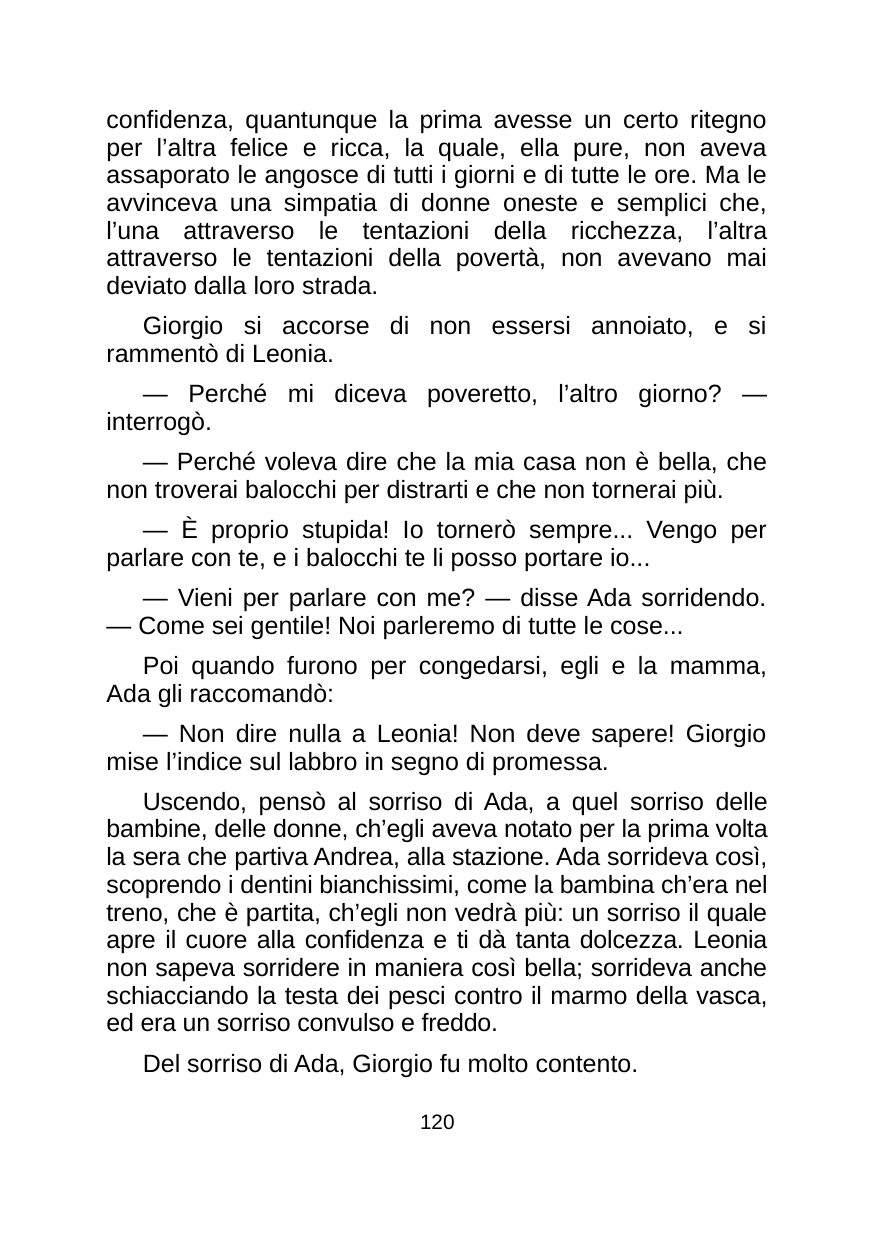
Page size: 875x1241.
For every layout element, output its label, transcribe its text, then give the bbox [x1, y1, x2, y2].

text Poi quando furono per congedarsi, egli e la mamma, Ada gli raccomandò: [106, 652, 768, 708]
text — Perché mi diceva poveretto, l’altro giorno? — interrogò. [106, 381, 768, 436]
text Giorgio si accorse di non essersi annoiato, e si rammentò di Leonia. [106, 313, 768, 368]
text — Perché voleva dire che la mia casa non è bella, che non troverai balocchi per distrarti e che non tornerai più. [106, 448, 768, 504]
text — È proprio stupida! Io tornerò sempre... Vengo per parlare con te, e i balocchi te li posso portare io... [106, 516, 768, 572]
text Uscendo, pensò al sorriso di Ada, a quel sorriso delle bambine, delle donne, ch’egli aveva notato per la prima volta la sera che partiva Andrea, alla stazione. Ada sorrideva così, scoprendo i dentini bianchissimi, come la bambina ch’era nel treno, che è partita, ch’egli non vedrà più: un sorriso il quale apre il cuore alla confidenza e ti dà tanta dolcezza. Leonia non sapeva sorridere in maniera così bella; sorrideva anche schiacciando la testa dei pesci contro il marmo della vasca, ed era un sorriso convulso e freddo. [106, 788, 768, 1037]
text — Vieni per parlare con me? — disse Ada sorridendo. — Come sei gentile! Noi parleremo di tutte le cose... [106, 584, 768, 640]
text confidenza, quantunque la prima avesse un certo ritegno per l’altra felice e ricca, la quale, ella pure, non aveva assaporato le angosce di tutti i giorni e di tutte le ore. Ma le avvinceva una simpatia di donne oneste e semplici che, l’una attraverso le tentazioni della ricchezza, l’altra attraverso le tentazioni della povertà, non avevano mai deviato dalla loro strada. [106, 106, 768, 300]
text — Non dire nulla a Leonia! Non deve sapere! Giorgio mise l’indice sul labbro in segno di promessa. [106, 720, 768, 776]
text Del sorriso di Ada, Giorgio fu molto contento. [106, 1050, 768, 1078]
